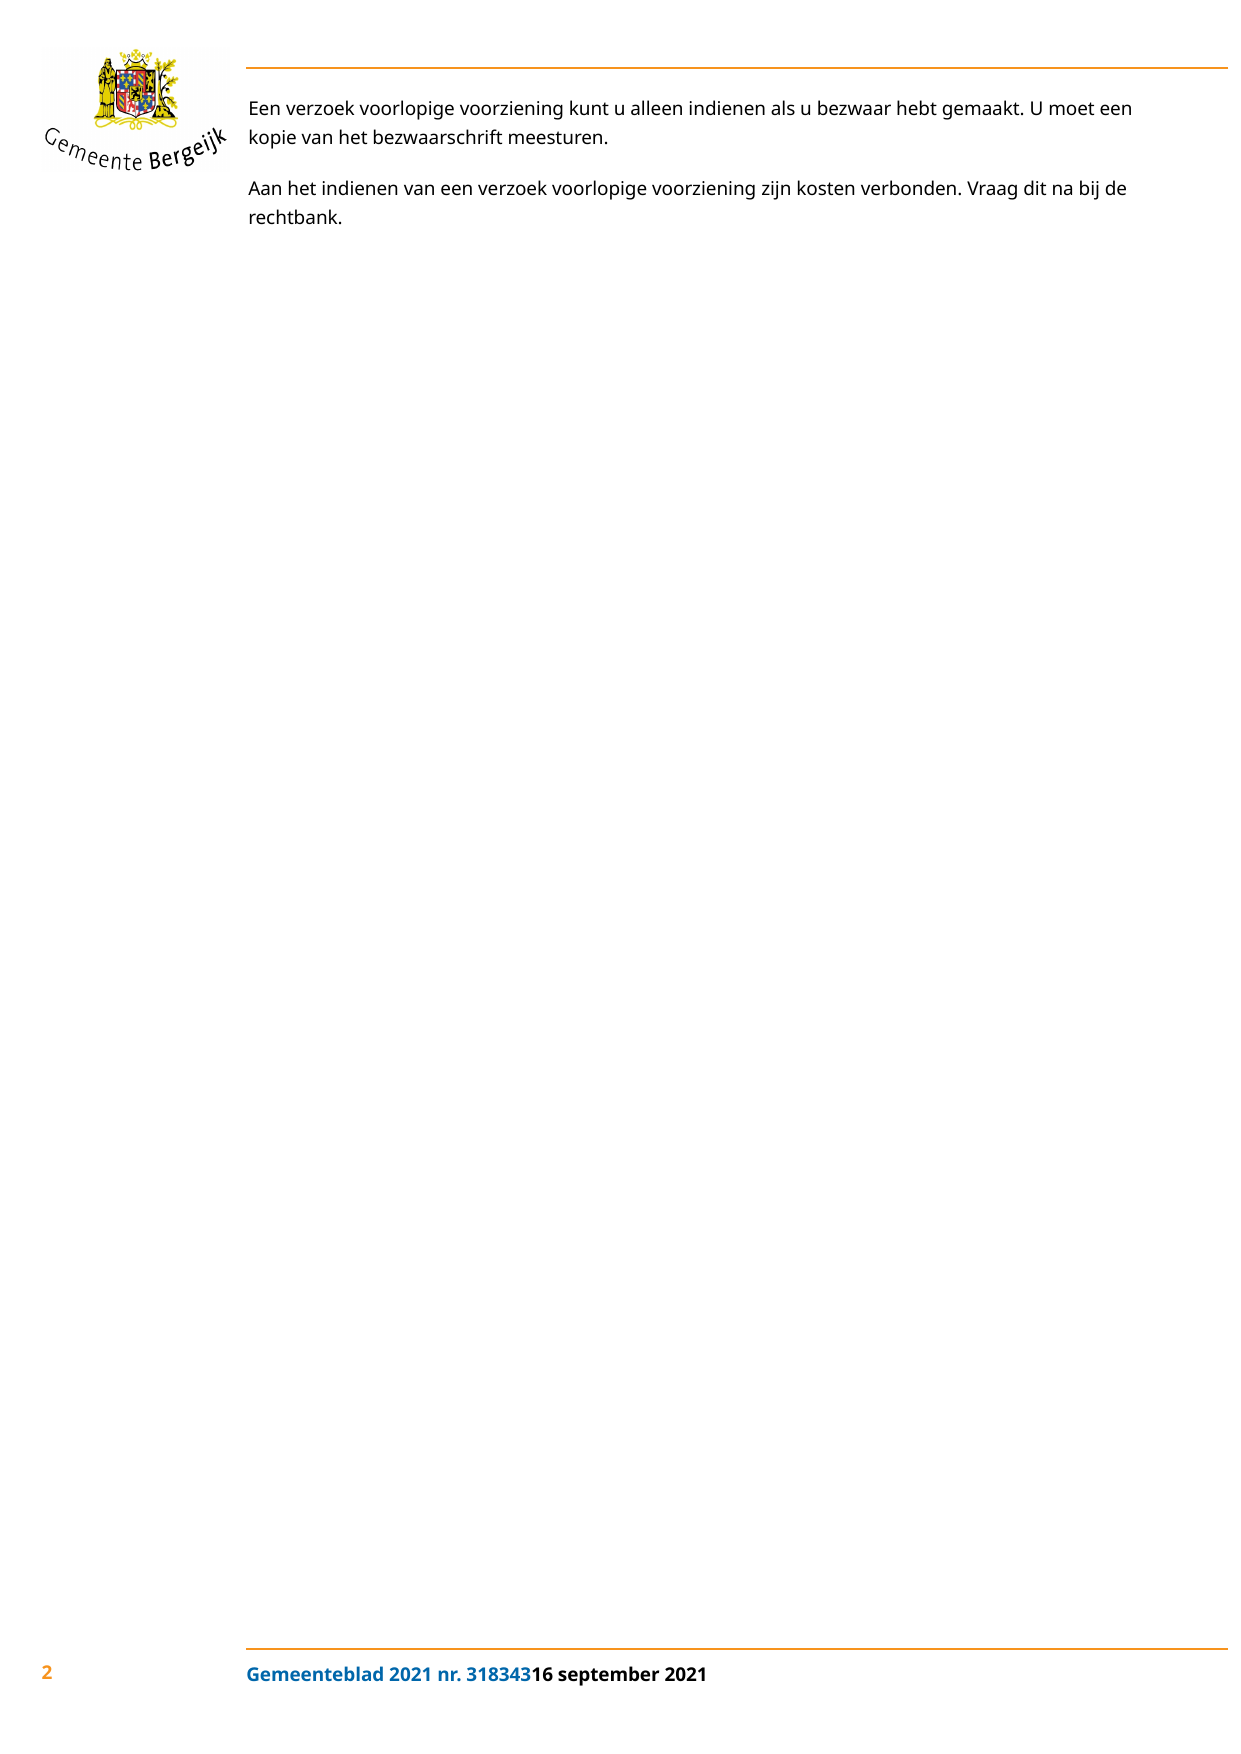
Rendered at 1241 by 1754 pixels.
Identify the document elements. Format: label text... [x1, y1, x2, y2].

text Aan het indienen van een verzoek voorlopige voorziening zijn kosten verbonden. Vraag dit na bij de rechtbank. [248, 175, 1152, 230]
text Een verzoek voorlopige voorziening kunt u alleen indienen als u bezwaar hebt gemaakt. U moet een kopie van het bezwaarschrift meesturen. [248, 95, 1152, 150]
picture [41, 47, 231, 172]
